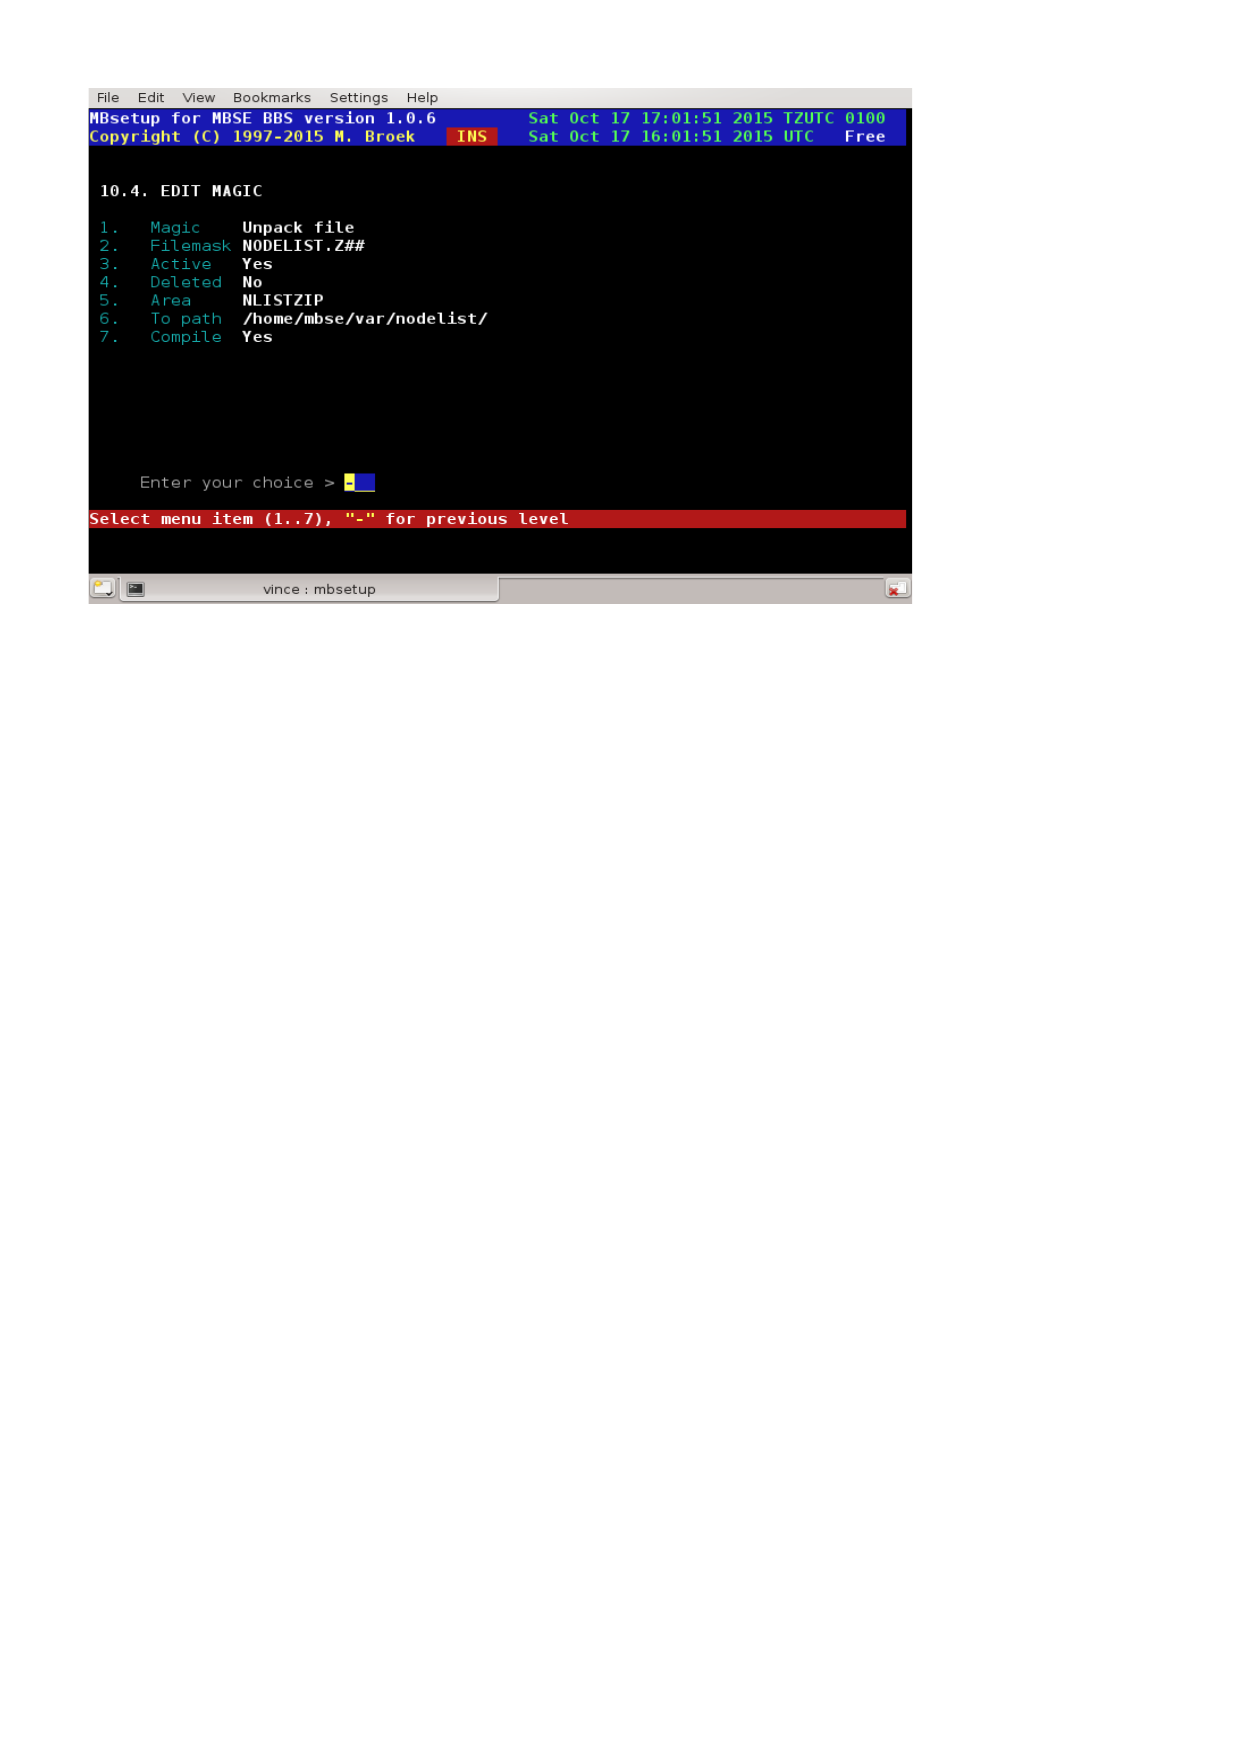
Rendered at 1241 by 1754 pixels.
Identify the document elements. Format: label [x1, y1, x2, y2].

picture [88, 88, 913, 604]
